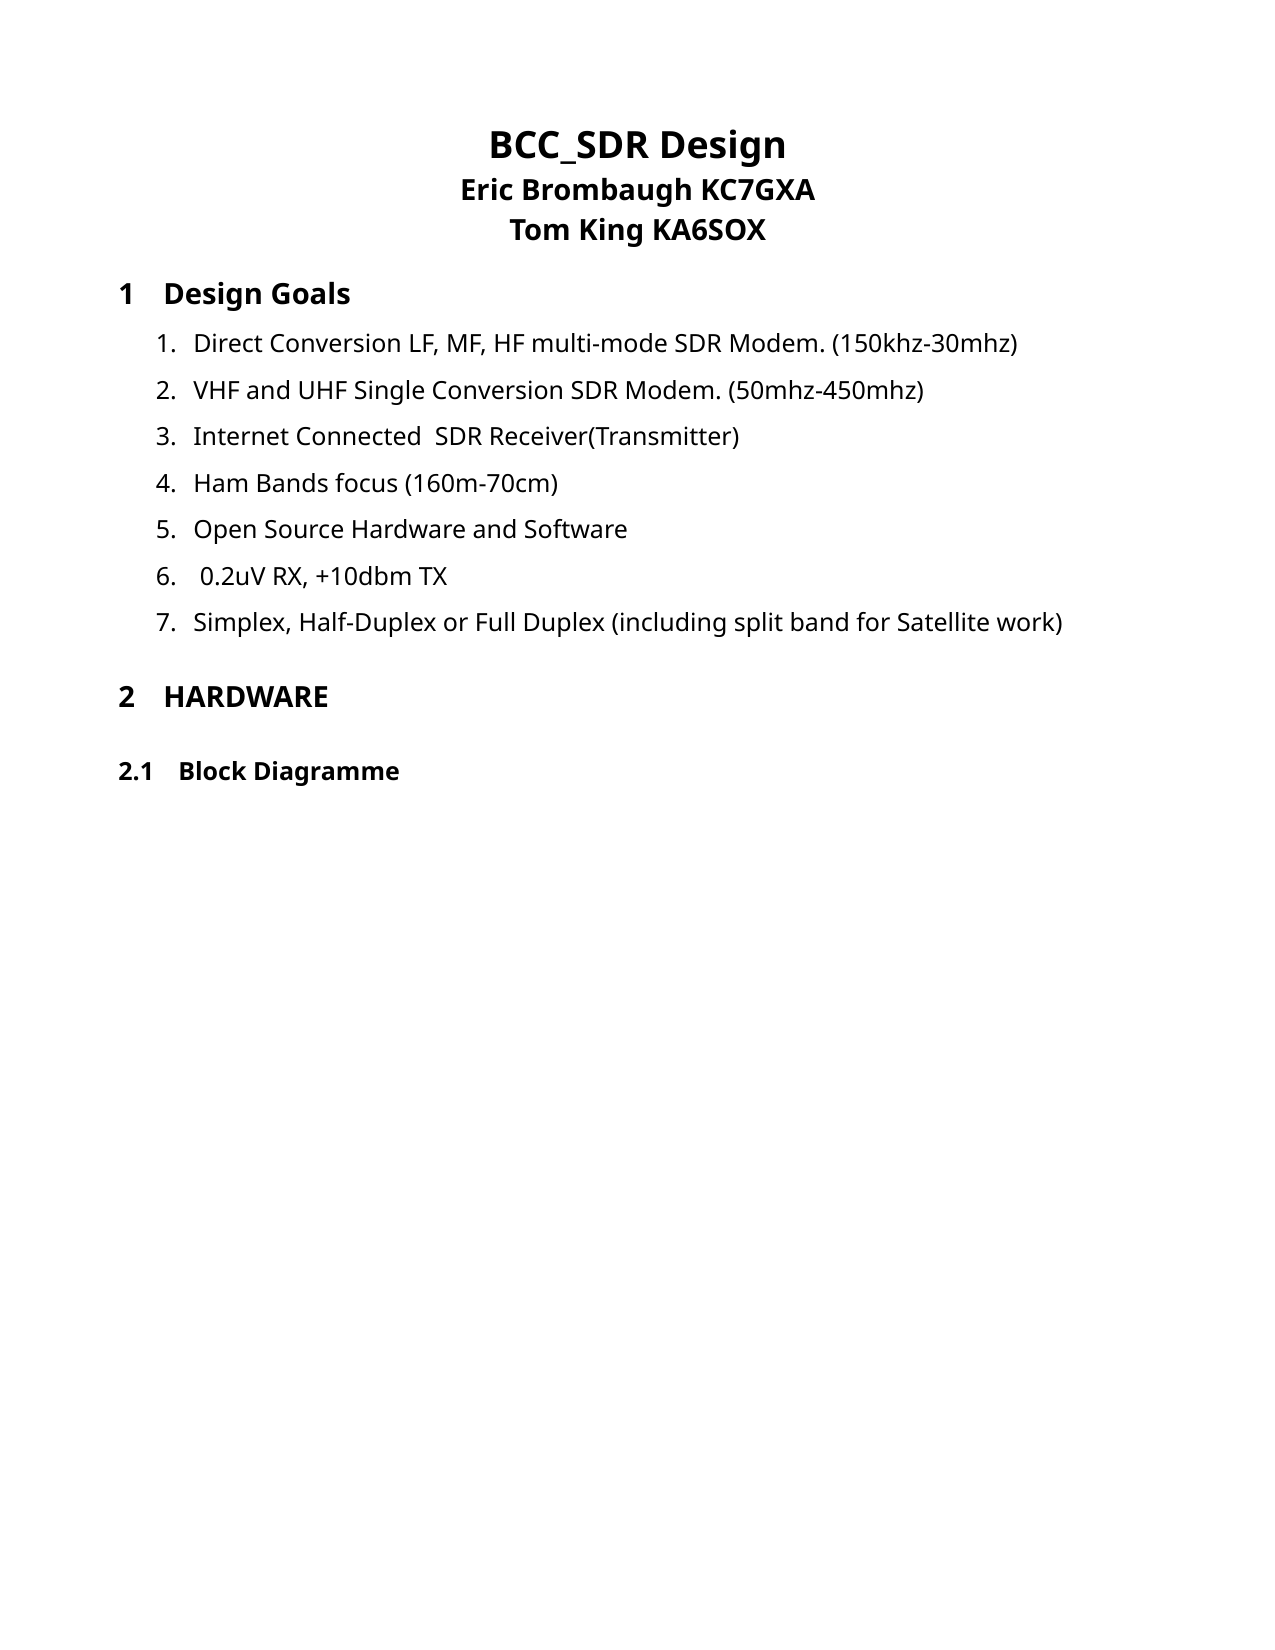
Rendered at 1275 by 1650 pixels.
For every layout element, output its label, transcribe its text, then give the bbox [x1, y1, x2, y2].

list 0.2uV RX, +10dbm TX [156, 558, 1157, 593]
subtitle Block Diagramme [118, 754, 1157, 788]
list Open Source Hardware and Software [156, 512, 1157, 546]
list Simplex, Half-Duplex or Full Duplex (including split band for Satellite work) [156, 605, 1157, 639]
text Eric Brombaugh KC7GXA [118, 169, 1157, 209]
text BCC_SDR Design [118, 118, 1157, 169]
subtitle Design Goals [118, 273, 1157, 313]
list Internet Connected SDR Receiver(Transmitter) [156, 419, 1157, 453]
text Tom King KA6SOX [118, 209, 1157, 248]
subtitle HARDWARE [118, 677, 1157, 716]
list Direct Conversion LF, MF, HF multi-mode SDR Modem. (150khz-30mhz) [156, 326, 1157, 360]
list Ham Bands focus (160m-70cm) [156, 465, 1157, 499]
list VHF and UHF Single Conversion SDR Modem. (50mhz-450mhz) [156, 372, 1157, 406]
